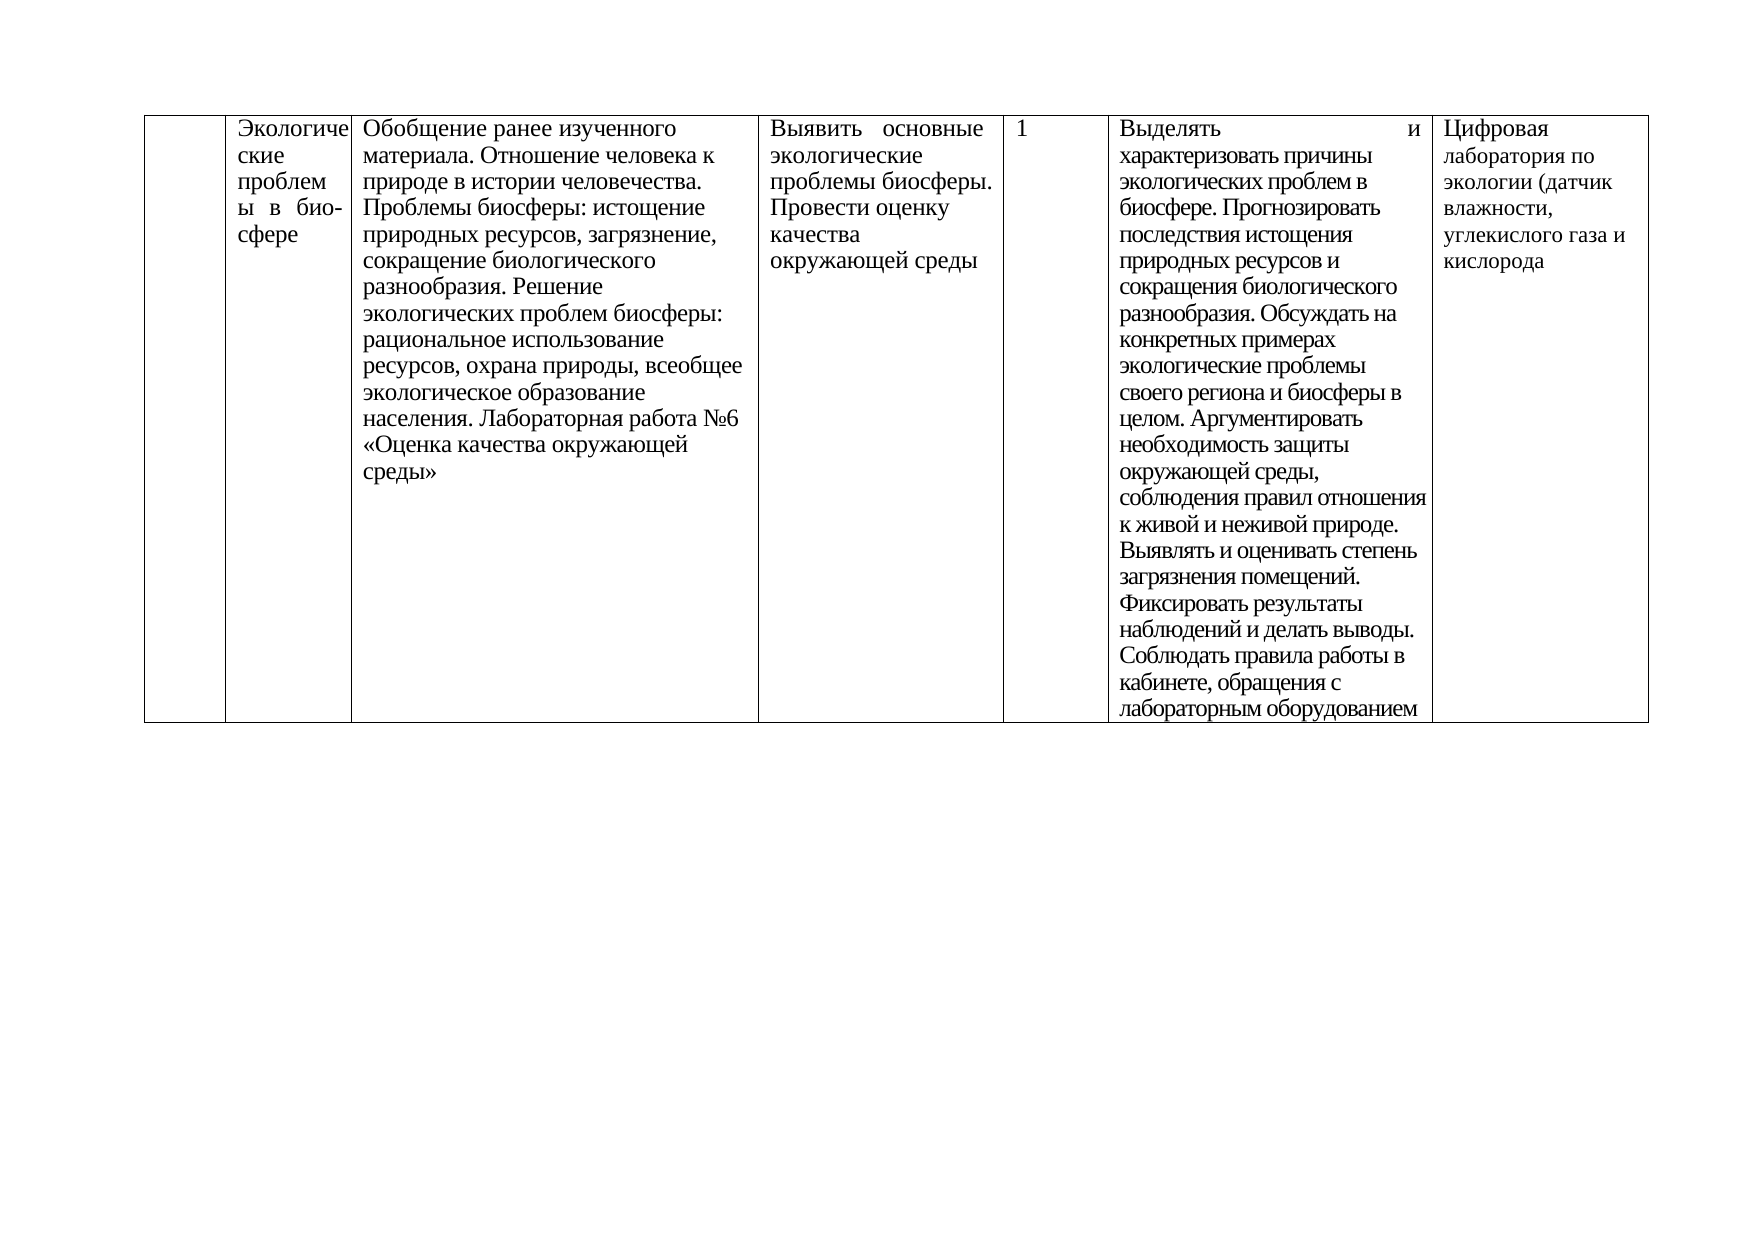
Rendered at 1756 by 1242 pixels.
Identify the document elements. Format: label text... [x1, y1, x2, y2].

table_cell 1 [1004, 116, 1108, 722]
table_cell [145, 116, 225, 722]
table_cell Выявить основные экологические проблемы биосферы. Провести оценку качества окружающей среды [759, 116, 1003, 722]
table_cell Обобщение ранее изученного материала. Отношение человека к природе в истории человечества. Проблемы биосферы: истощение природных ресурсов, загрязнение, сокращение биологического разнообразия. Решение экологических проблем биосферы: рациональное использование ресурсов, охрана природы, всеобщее экологическое образование населения. Лабораторная работа №6 «Оценка качества окружающей среды» [352, 116, 758, 722]
table_cell Цифровая лаборатория по экологии (датчик влажности, углекислого газа и кислорода [1433, 116, 1648, 722]
table_cell Выделять и характеризовать причины экологических проблем в биосфере. Прогнозировать последствия истощения природных ресурсов и сокращения биологического разнообразия. Обсуждать на конкретных примерах экологические проблемы своего региона и биосферы в целом. Аргументировать необходимость защиты окружающей среды, соблюдения правил отношения к живой и неживой природе. Выявлять и оценивать степень загрязнения помещений. Фиксировать результаты наблюдений и делать выводы. Соблюдать правила работы в кабинете, обращения с лабораторным оборудованием [1109, 116, 1432, 722]
table_cell Экологические проблемы в био- сфере [226, 116, 351, 722]
